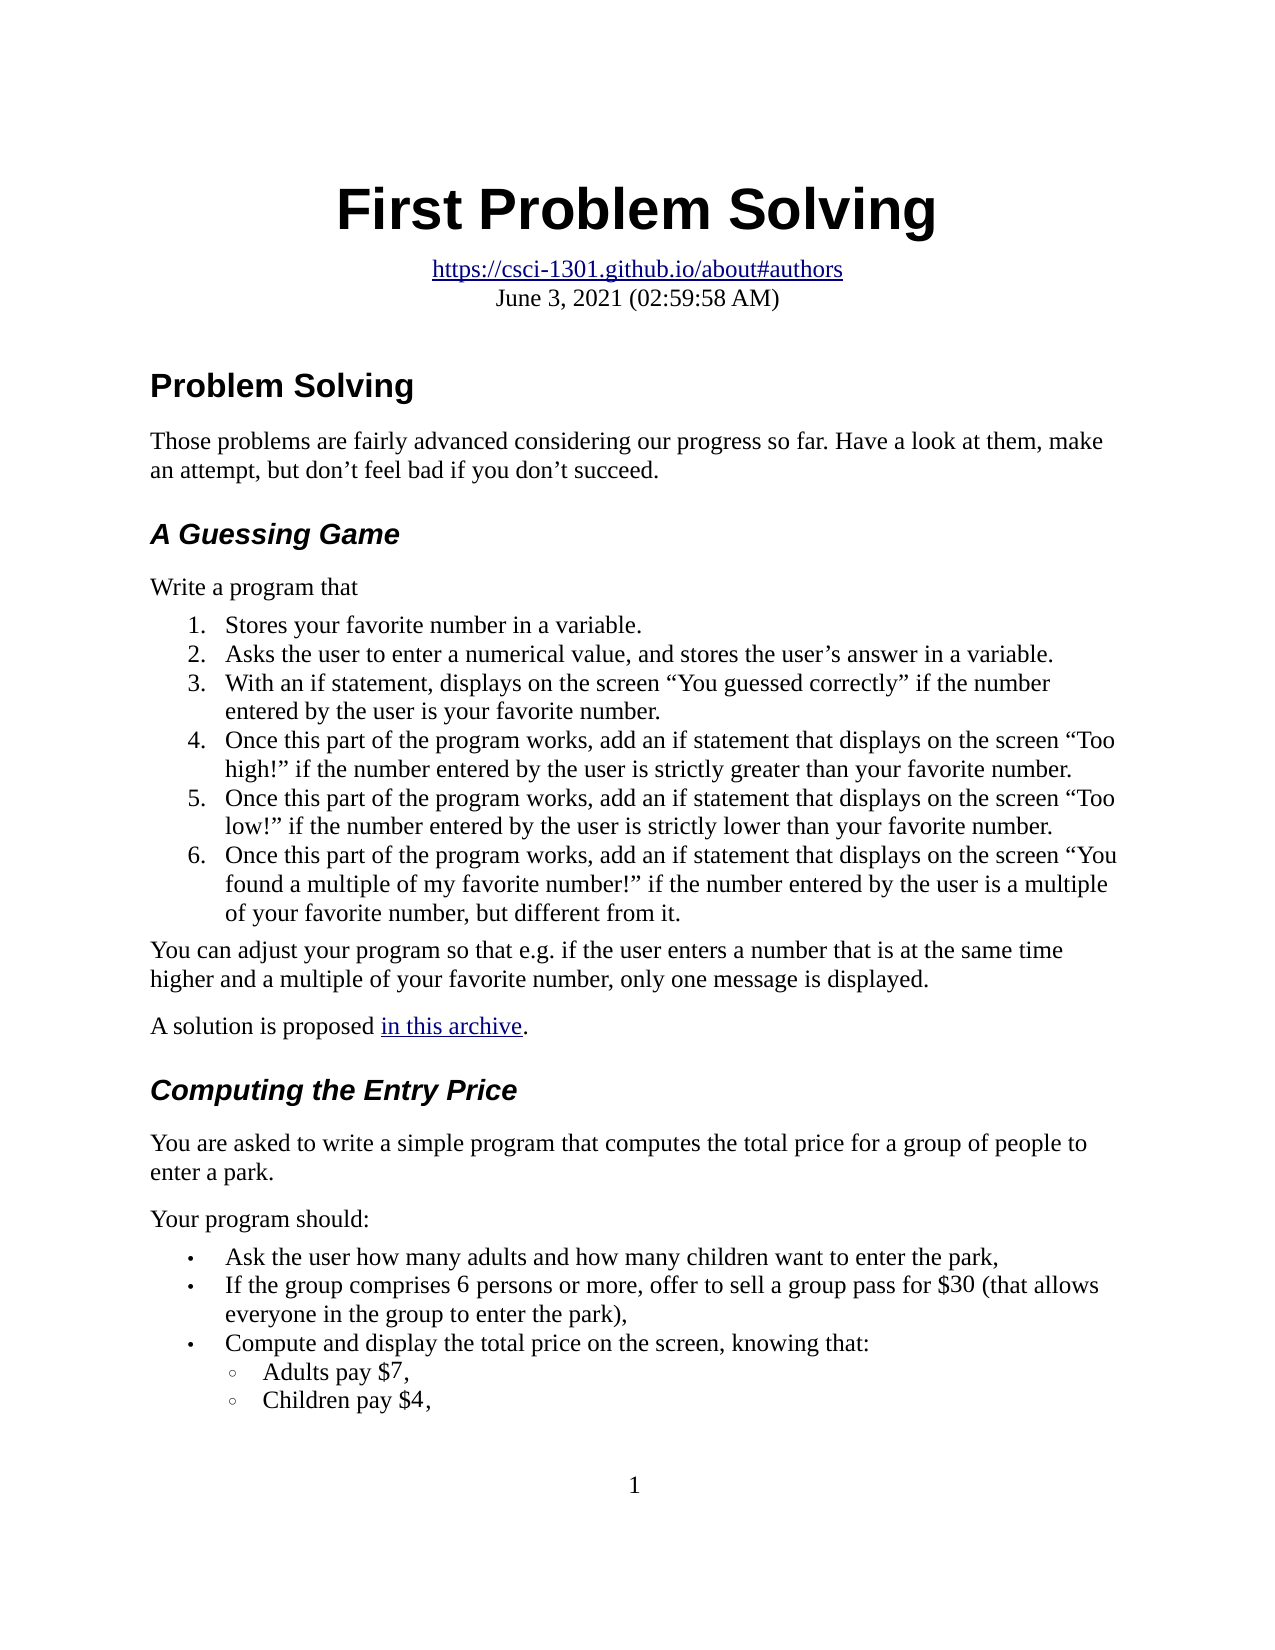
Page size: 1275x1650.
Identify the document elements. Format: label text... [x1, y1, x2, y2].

list Once this part of the program works, add an if statement that displays on the screen “Too low!” if the number entered by the user is strictly lower than your favorite number. [187, 783, 1125, 840]
subtitle Problem Solving [150, 366, 1125, 404]
list Stores your favorite number in a variable. [187, 610, 1125, 639]
list Ask the user how many adults and how many children want to enter the park, [187, 1242, 1125, 1270]
list Compute and display the total price on the screen, knowing that: [187, 1328, 1125, 1357]
subtitle A Guessing Game [150, 517, 1125, 551]
list With an if statement, displays on the screen “You guessed correctly” if the number entered by the user is your favorite number. [187, 668, 1125, 725]
text https://csci-1301.github.io/about#authors [150, 254, 1125, 283]
text You are asked to write a simple program that computes the total price for a group of people to enter a park. [150, 1128, 1125, 1186]
text Your program should: [150, 1204, 1125, 1233]
list Once this part of the program works, add an if statement that displays on the screen “Too high!” if the number entered by the user is strictly greater than your favorite number. [187, 725, 1125, 783]
list Asks the user to enter a numerical value, and stores the user’s answer in a variable. [187, 639, 1125, 668]
text You can adjust your program so that e.g. if the user enters a number that is at the same time higher and a multiple of your favorite number, only one message is displayed. [150, 935, 1125, 993]
text Write a program that [150, 572, 1125, 601]
list Once this part of the program works, add an if statement that displays on the screen “You found a multiple of my favorite number!” if the number entered by the user is a multiple of your favorite number, but different from it. [187, 840, 1125, 926]
text A solution is proposed in this archive. [150, 1011, 1125, 1039]
text Those problems are fairly advanced considering our progress so far. Have a look at them, make an attempt, but don’t feel bad if you don’t succeed. [150, 426, 1125, 483]
list If the group comprises persons or more, offer to sell a group pass for $ (that allows everyone in the group to enter the park), [187, 1270, 1125, 1328]
list Children pay $, [225, 1385, 1125, 1414]
text June 3, 2021 (02:59:58 AM) [150, 283, 1125, 312]
subtitle Computing the Entry Price [150, 1073, 1125, 1107]
title First Problem Solving [150, 175, 1125, 242]
list Adults pay $, [225, 1357, 1125, 1385]
